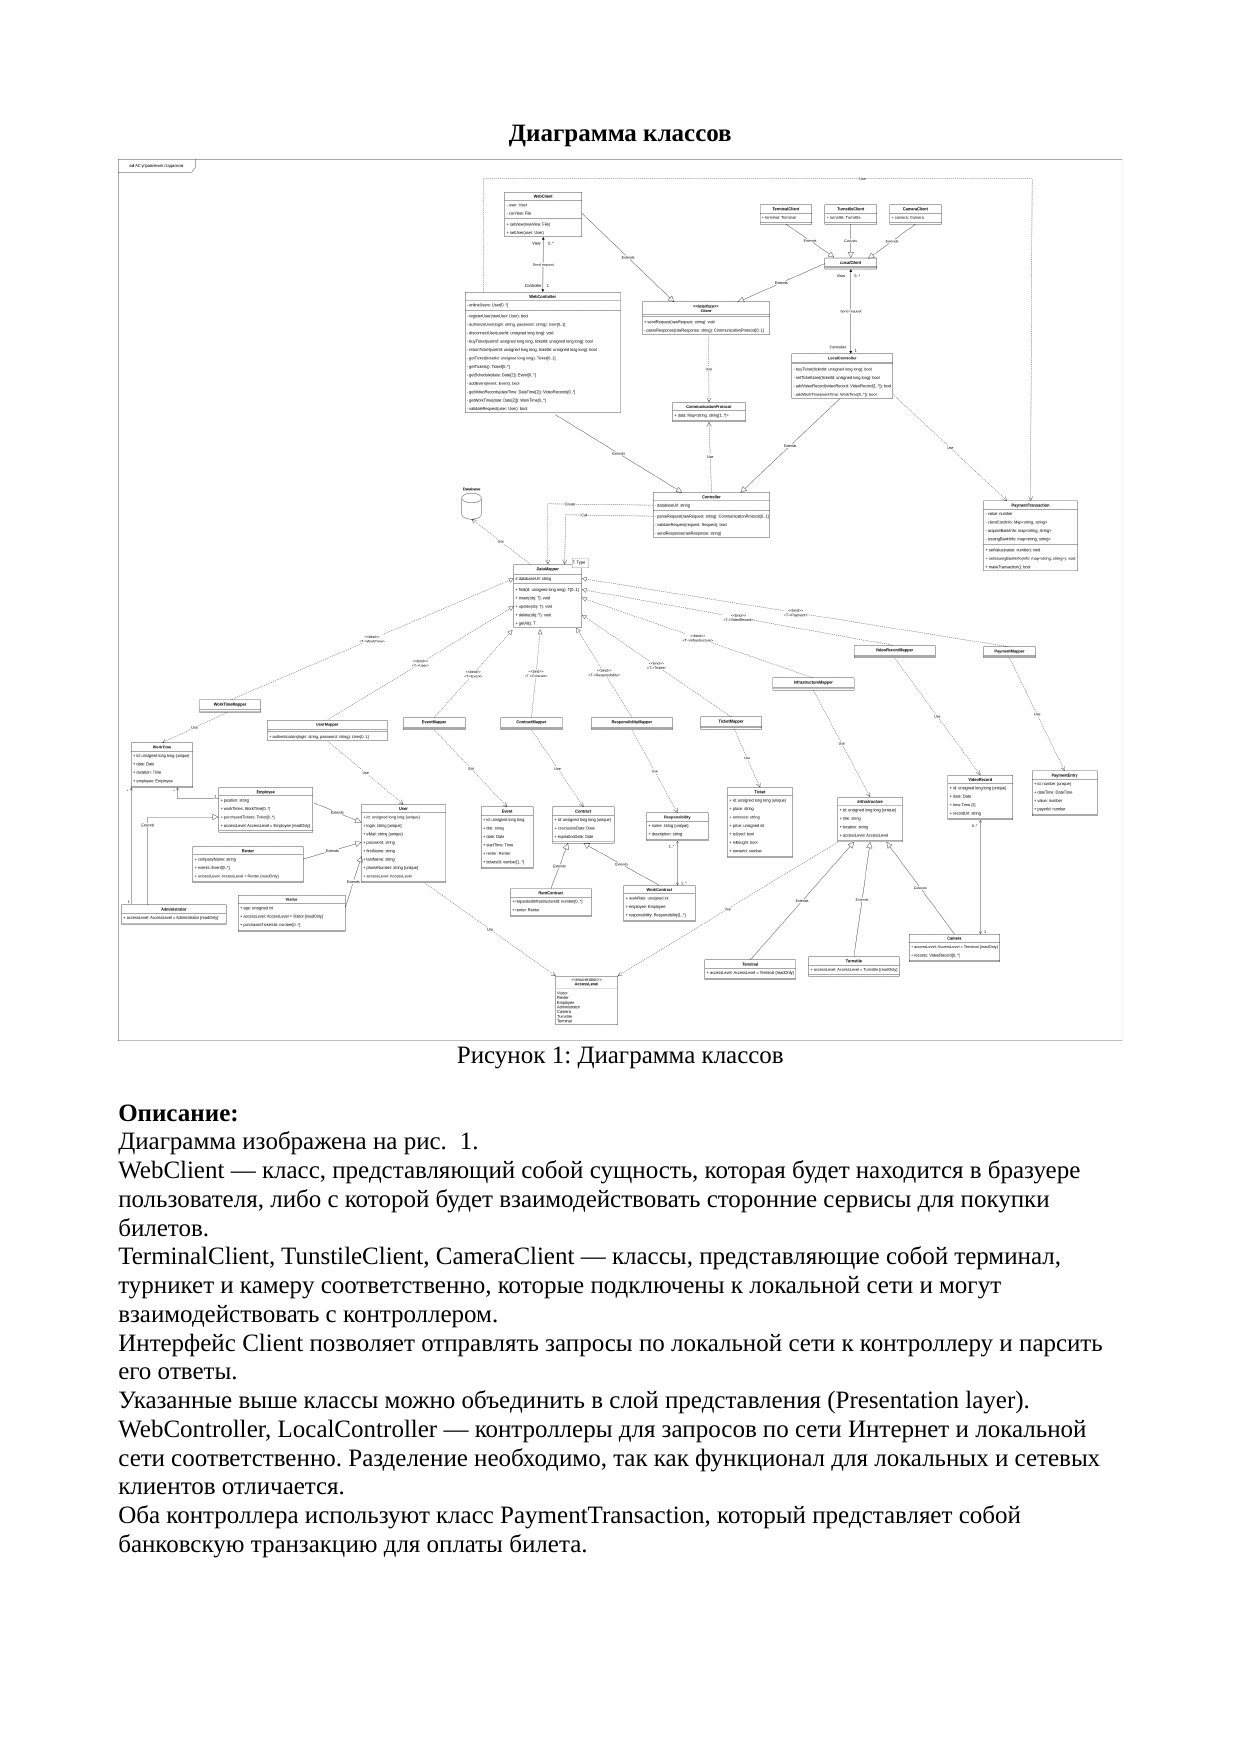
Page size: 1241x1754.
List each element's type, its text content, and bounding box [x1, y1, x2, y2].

picture [118, 159, 1123, 1041]
text Диаграмма изображена на рис. 1. [118, 1126, 1122, 1155]
text Рисунок 1: Диаграмма классов [118, 1041, 1122, 1069]
text Указанные выше классы можно объединить в слой представления (Presentation layer). [118, 1385, 1122, 1414]
text WebController, LocalController — контроллеры для запросов по сети Интернет и локальной сети соответственно. Разделение необходимо, так как функционал для локальных и сетевых клиентов отличается. [118, 1414, 1122, 1500]
text Оба контроллера используют класс PaymentTransaction, который представляет собой банковскую транзакцию для оплаты билета. [118, 1500, 1122, 1558]
text TerminalClient, TunstileClient, CameraClient — классы, представляющие собой терминал, турникет и камеру соответственно, которые подключены к локальной сети и могут взаимодействовать с контроллером. [118, 1241, 1122, 1328]
text WebClient — класс, представляющий собой сущность, которая будет находится в бразуере пользователя, либо с которой будет взаимодействовать сторонние сервисы для покупки билетов. [118, 1155, 1122, 1241]
text Описание: [118, 1098, 1122, 1126]
text Интерфейс Client позволяет отправлять запросы по локальной сети к контроллеру и парсить его ответы. [118, 1328, 1122, 1385]
text Диаграмма классов [118, 118, 1122, 147]
